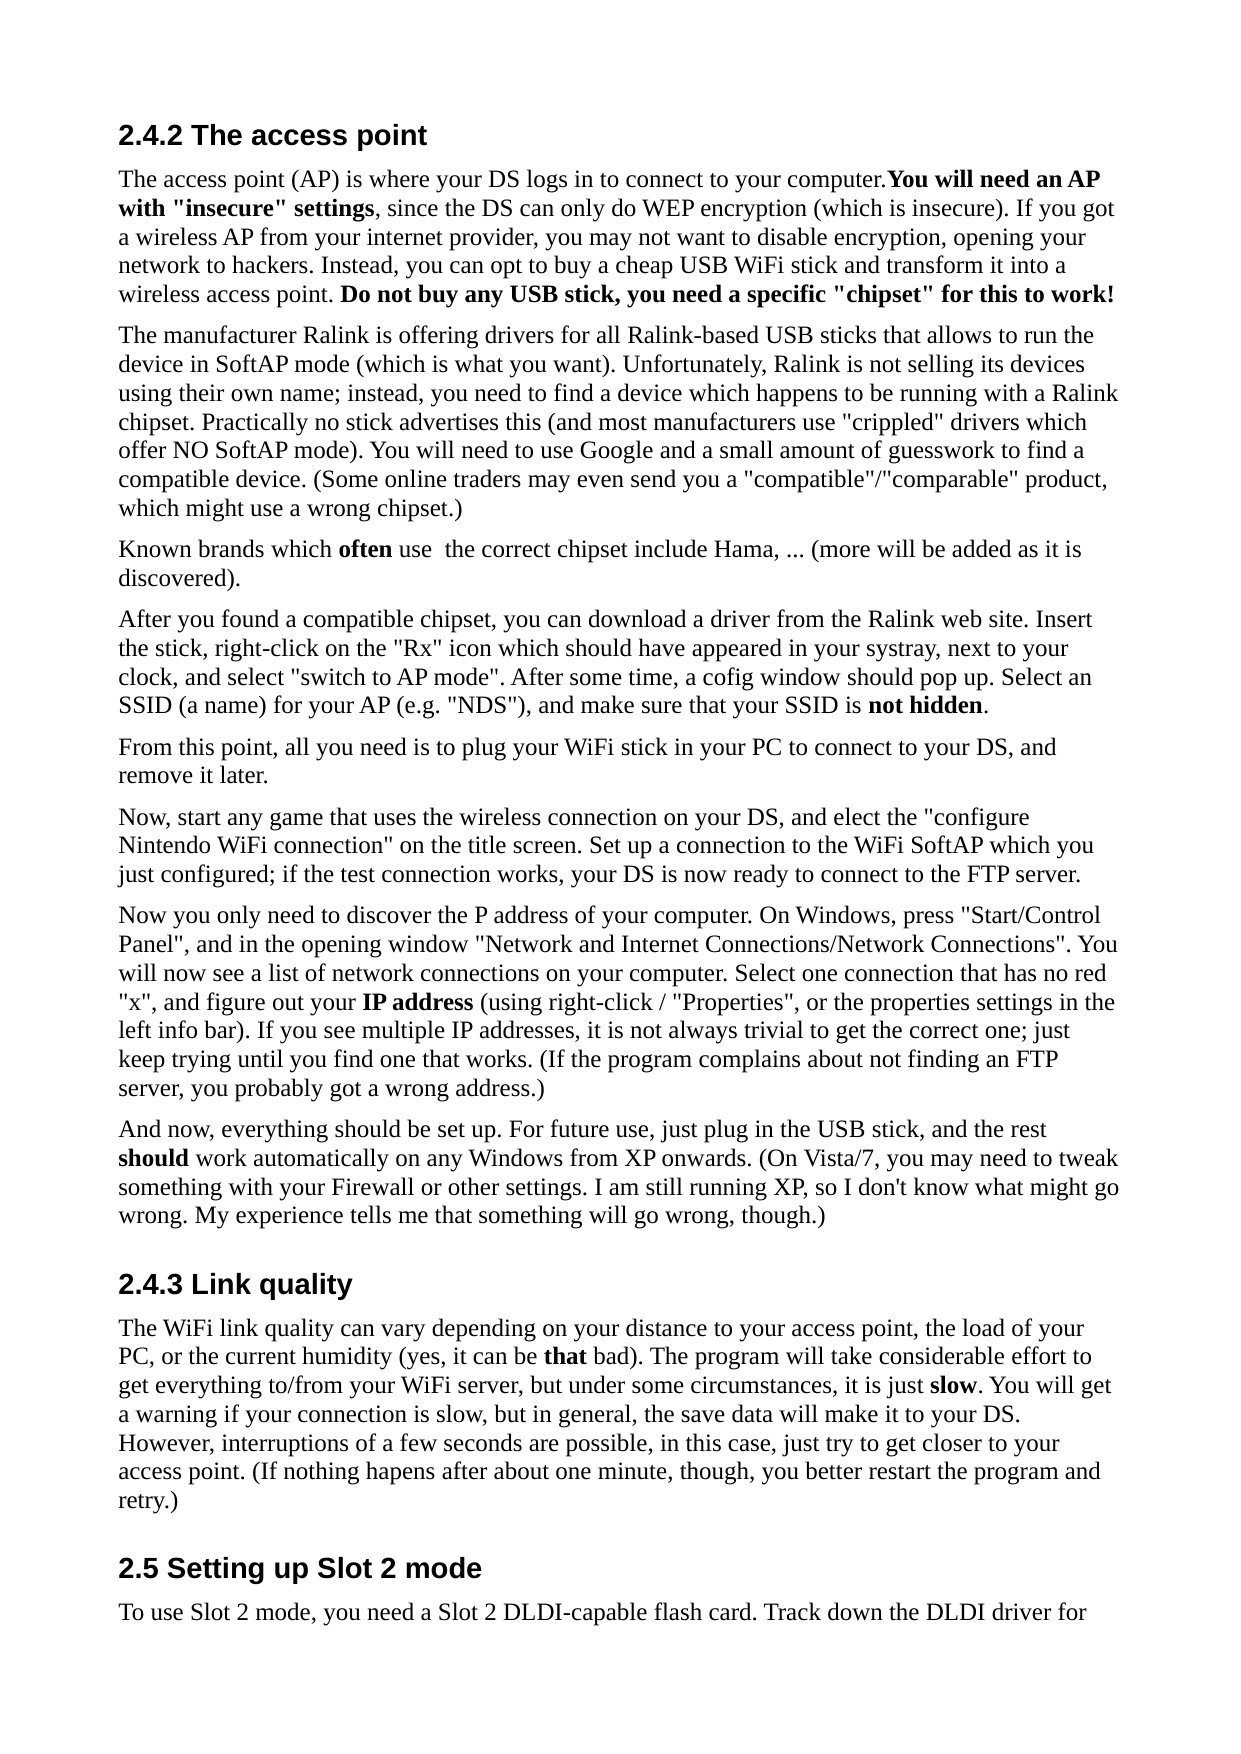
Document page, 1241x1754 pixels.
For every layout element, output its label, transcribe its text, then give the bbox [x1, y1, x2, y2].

text The manufacturer Ralink is offering drivers for all Ralink-based USB sticks that allows to run the device in SoftAP mode (which is what you want). Unfortunately, Ralink is not selling its devices using their own name; instead, you need to find a device which happens to be running with a Ralink chipset. Practically no stick advertises this (and most manufacturers use "crippled" drivers which offer NO SoftAP mode). You will need to use Google and a small amount of guesswork to find a compatible device. (Some online traders may even send you a "compatible"/"comparable" product, which might use a wrong chipset.) [118, 320, 1122, 522]
text Known brands which often use the correct chipset include Hama, ... (more will be added as it is discovered). [118, 534, 1122, 592]
text The access point (AP) is where your DS logs in to connect to your computer.You will need an AP with "insecure" settings, since the DS can only do WEP encryption (which is insecure). If you got a wireless AP from your internet provider, you may not want to disable encryption, opening your network to hackers. Instead, you can opt to buy a cheap USB WiFi stick and transform it into a wireless access point. Do not buy any USB stick, you need a specific "chipset" for this to work! [118, 164, 1122, 308]
text After you found a compatible chipset, you can download a driver from the Ralink web site. Insert the stick, right-click on the "Rx" icon which should have appeared in your systray, next to your clock, and select "switch to AP mode". After some time, a cofig window should pop up. Select an SSID (a name) for your AP (e.g. "NDS"), and make sure that your SSID is not hidden. [118, 604, 1122, 719]
text Now, start any game that uses the wireless connection on your DS, and elect the "configure Nintendo WiFi connection" on the title screen. Set up a connection to the WiFi SoftAP which you just configured; if the test connection works, your DS is now ready to connect to the FTP server. [118, 802, 1122, 888]
text From this point, all you need is to plug your WiFi stick in your PC to connect to your DS, and remove it later. [118, 732, 1122, 789]
text The WiFi link quality can vary depending on your distance to your access point, the load of your PC, or the current humidity (yes, it can be that bad). The program will take considerable effort to get everything to/from your WiFi server, but under some circumstances, it is just slow. You will get a warning if your connection is slow, but in general, the save data will make it to your DS. However, interruptions of a few seconds are possible, in this case, just try to get closer to your access point. (If nothing hapens after about one minute, though, you better restart the program and retry.) [118, 1313, 1122, 1514]
subtitle 2.5 Setting up Slot 2 mode [118, 1551, 1122, 1585]
text To use Slot 2 mode, you need a Slot 2 DLDI-capable flash card. Track down the DLDI driver for [118, 1597, 1122, 1626]
text Now you only need to discover the P address of your computer. On Windows, press "Start/Control Panel", and in the opening window "Network and Internet Connections/Network Connections". You will now see a list of network connections on your computer. Select one connection that has no red "x", and figure out your IP address (using right-click / "Properties", or the properties settings in the left info bar). If you see multiple IP addresses, it is not always trivial to get the correct one; just keep trying until you find one that works. (If the program complains about not finding an FTP server, you probably got a wrong address.) [118, 900, 1122, 1102]
subtitle 2.4.2 The access point [118, 118, 1122, 152]
subtitle 2.4.3 Link quality [118, 1267, 1122, 1300]
text And now, everything should be set up. For future use, just plug in the USB stick, and the rest should work automatically on any Windows from XP onwards. (On Vista/7, you may need to tweak something with your Firewall or other settings. I am still running XP, so I don't know what might go wrong. My experience tells me that something will go wrong, though.) [118, 1114, 1122, 1229]
